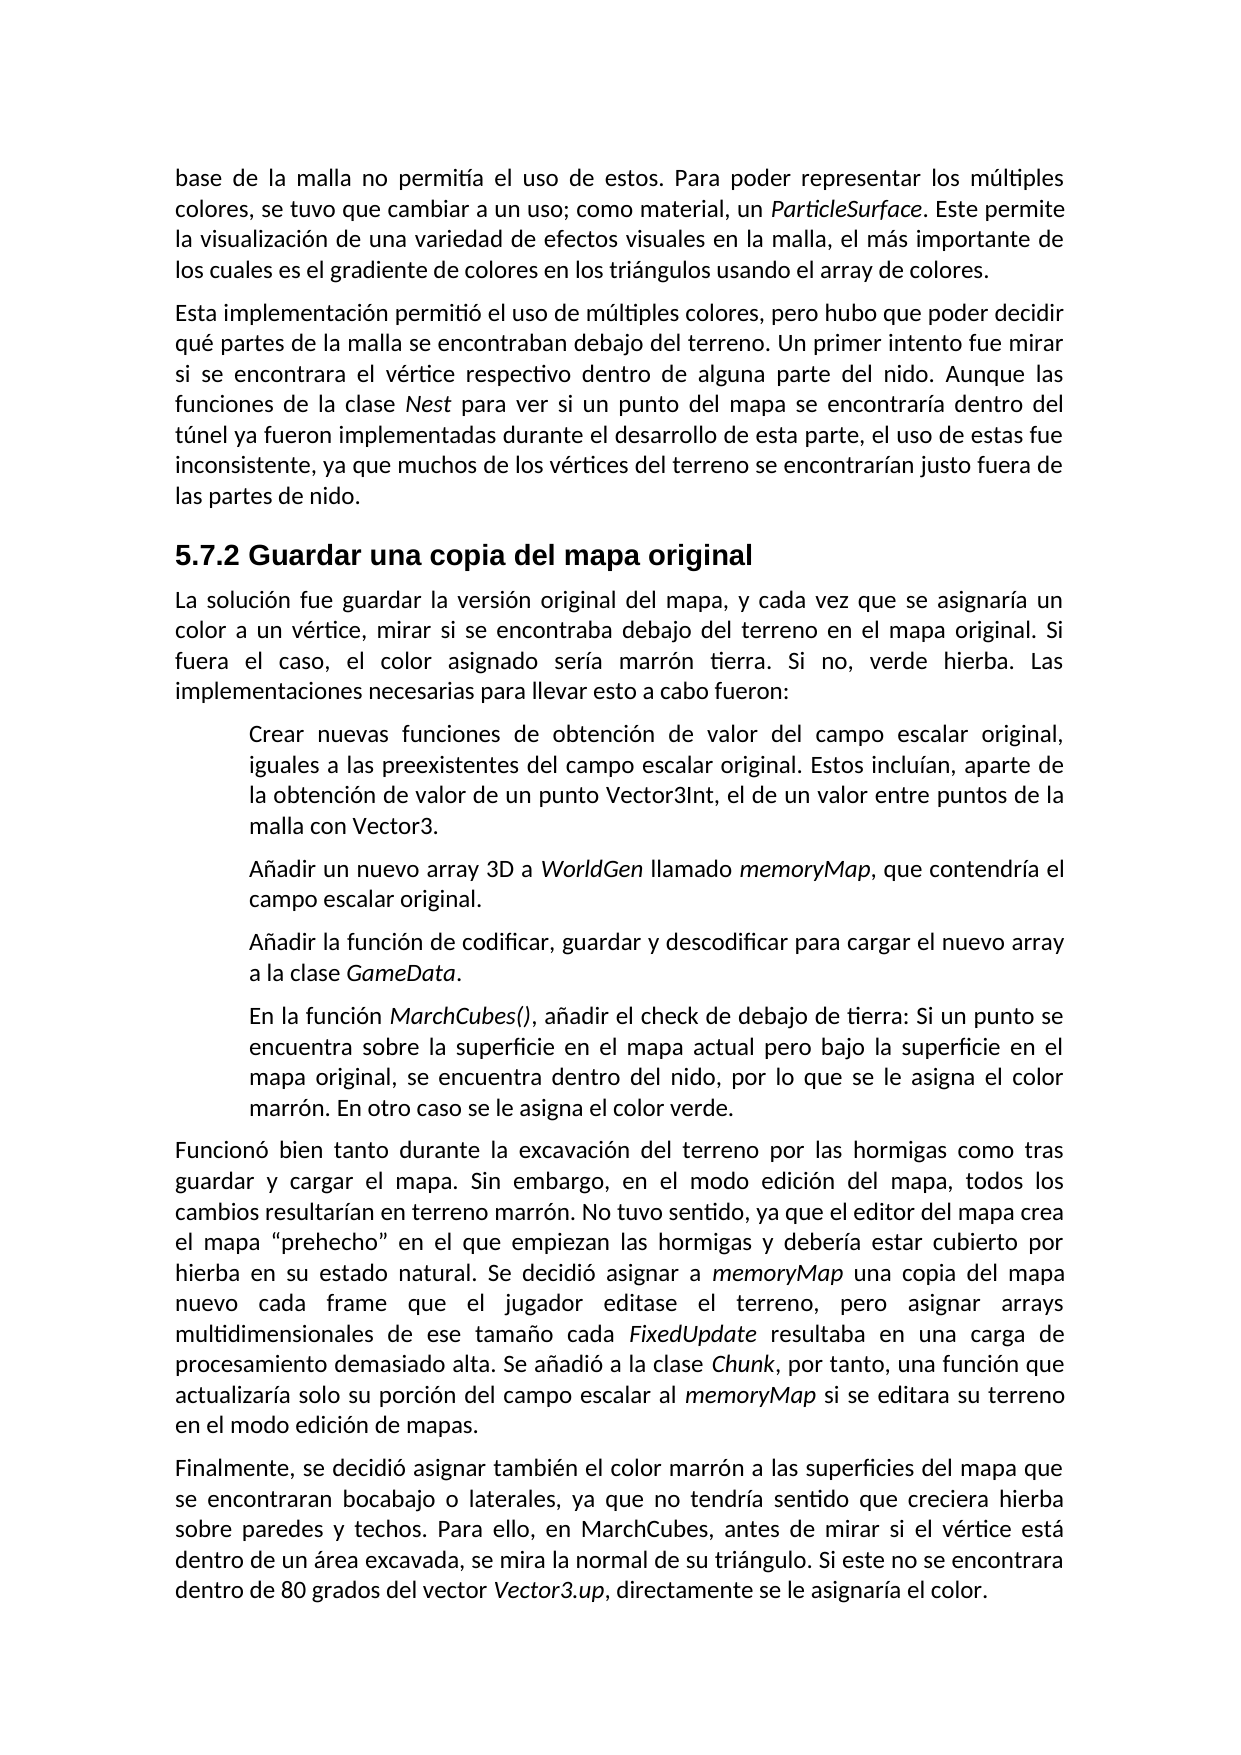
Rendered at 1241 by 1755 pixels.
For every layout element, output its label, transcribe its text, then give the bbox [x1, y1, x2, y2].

subtitle Guardar una copia del mapa original [175, 538, 1065, 571]
text Finalmente, se decidió asignar también el color marrón a las superficies del mapa que se encontraran bocabajo o laterales, ya que no tendría sentido que creciera hierba sobre paredes y techos. Para ello, en MarchCubes, antes de mirar si el vértice está dentro de un área excavada, se mira la normal de su triángulo. Si este no se encontrara dentro de 80 grados del vector Vector3.up, directamente se le asignaría el color. [175, 1452, 1065, 1605]
list Crear nuevas funciones de obtención de valor del campo escalar original, iguales a las preexistentes del campo escalar original. Estos incluían, aparte de la obtención de valor de un punto Vector3Int, el de un valor entre puntos de la malla con Vector3. [219, 718, 1065, 841]
list En la función MarchCubes(), añadir el check de debajo de tierra: Si un punto se encuentra sobre la superficie en el mapa actual pero bajo la superficie en el mapa original, se encuentra dentro del nido, por lo que se le asigna el color marrón. En otro caso se le asigna el color verde. [219, 1000, 1065, 1122]
text base de la malla no permitía el uso de estos. Para poder representar los múltiples colores, se tuvo que cambiar a un uso; como material, un ParticleSurface. Este permite la visualización de una variedad de efectos visuales en la malla, el más importante de los cuales es el gradiente de colores en los triángulos usando el array de colores. [175, 162, 1065, 284]
text Funcionó bien tanto durante la excavación del terreno por las hormigas como tras guardar y cargar el mapa. Sin embargo, en el modo edición del mapa, todos los cambios resultarían en terreno marrón. No tuvo sentido, ya que el editor del mapa crea el mapa “prehecho” en el que empiezan las hormigas y debería estar cubierto por hierba en su estado natural. Se decidió asignar a memoryMap una copia del mapa nuevo cada frame que el jugador editase el terreno, pero asignar arrays multidimensionales de ese tamaño cada FixedUpdate resultaba en una carga de procesamiento demasiado alta. Se añadió a la clase Chunk, por tanto, una función que actualizaría solo su porción del campo escalar al memoryMap si se editara su terreno en el modo edición de mapas. [175, 1135, 1065, 1440]
list Añadir un nuevo array 3D a WorldGen llamado memoryMap, que contendría el campo escalar original. [219, 853, 1065, 914]
list Añadir la función de codificar, guardar y descodificar para cargar el nuevo array a la clase GameData. [219, 927, 1065, 988]
text Esta implementación permitió el uso de múltiples colores, pero hubo que poder decidir qué partes de la malla se encontraban debajo del terreno. Un primer intento fue mirar si se encontrara el vértice respectivo dentro de alguna parte del nido. Aunque las funciones de la clase Nest para ver si un punto del mapa se encontraría dentro del túnel ya fueron implementadas durante el desarrollo de esta parte, el uso de estas fue inconsistente, ya que muchos de los vértices del terreno se encontrarían justo fuera de las partes de nido. [175, 297, 1065, 511]
text La solución fue guardar la versión original del mapa, y cada vez que se asignaría un color a un vértice, mirar si se encontraba debajo del terreno en el mapa original. Si fuera el caso, el color asignado sería marrón tierra. Si no, verde hierba. Las implementaciones necesarias para llevar esto a cabo fueron: [175, 584, 1065, 706]
